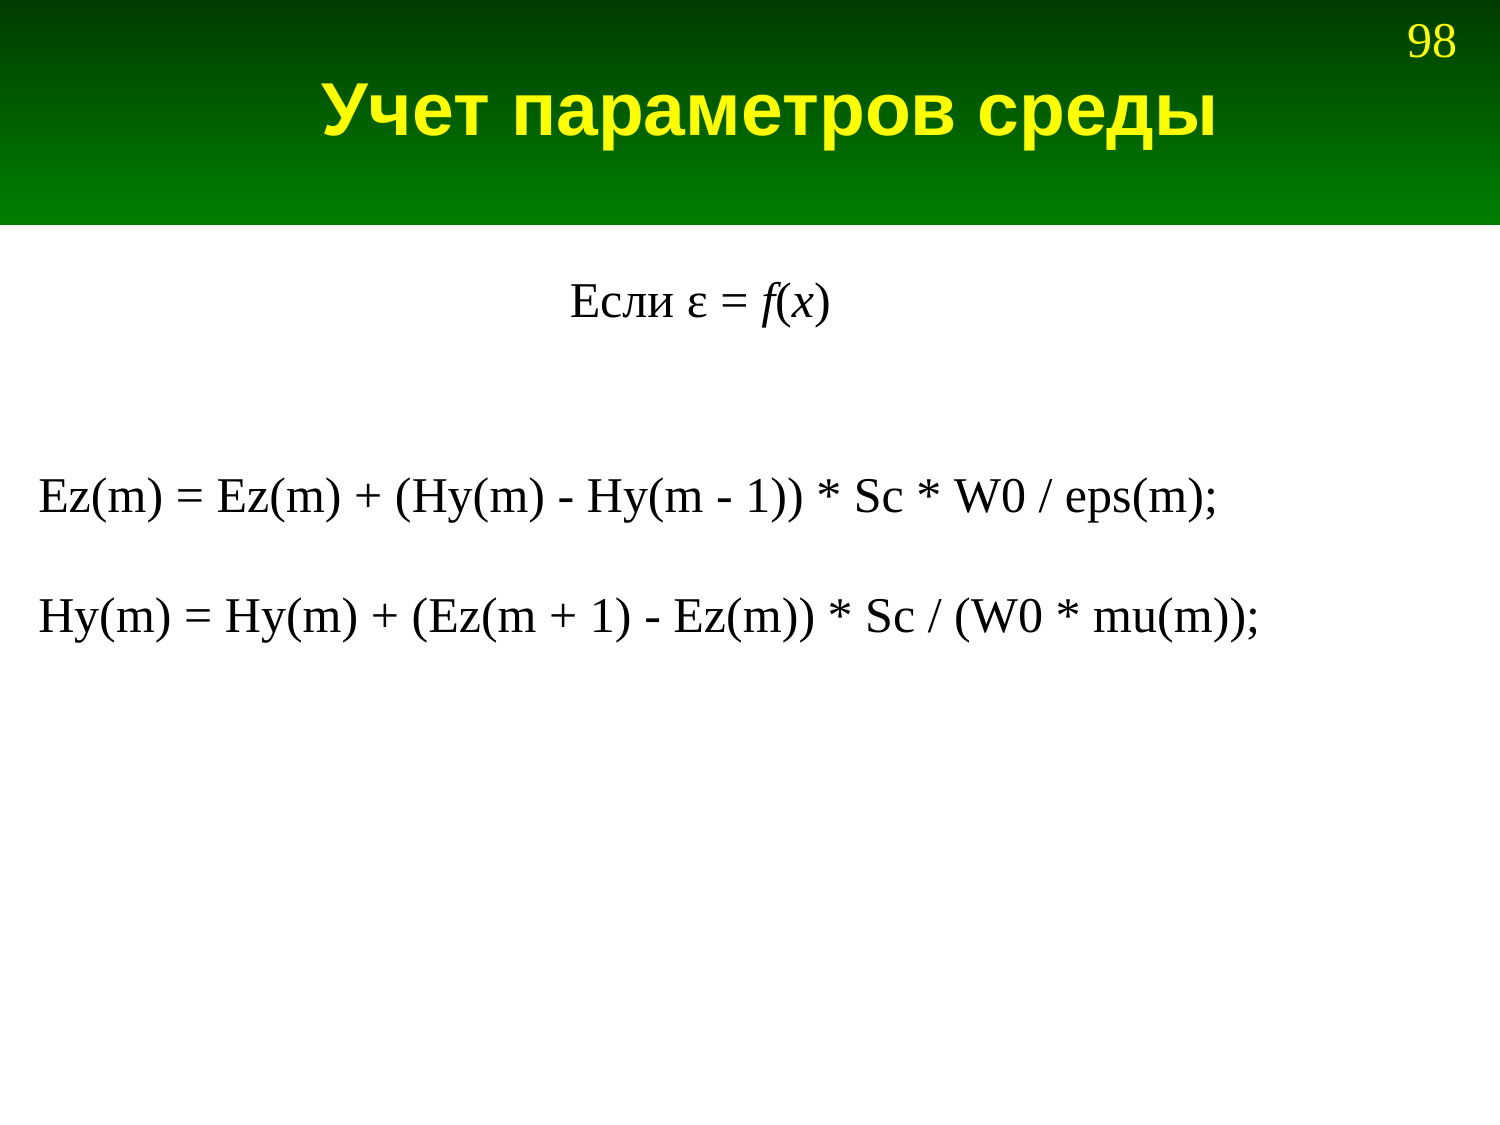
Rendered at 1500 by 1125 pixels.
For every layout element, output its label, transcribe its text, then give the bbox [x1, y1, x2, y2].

title Учет параметров среды [100, 7, 1441, 204]
text_box Если ε = f(x) [555, 259, 1022, 347]
text_box Ez(m) = Ez(m) + (Hy(m) - Hy(m - 1)) * Sc * W0 / eps(m); Hy(m) = Hy(m) + (Ez(m + 1) - Ez(m)) * Sc / (W0 * mu(m)); [23, 454, 1465, 650]
